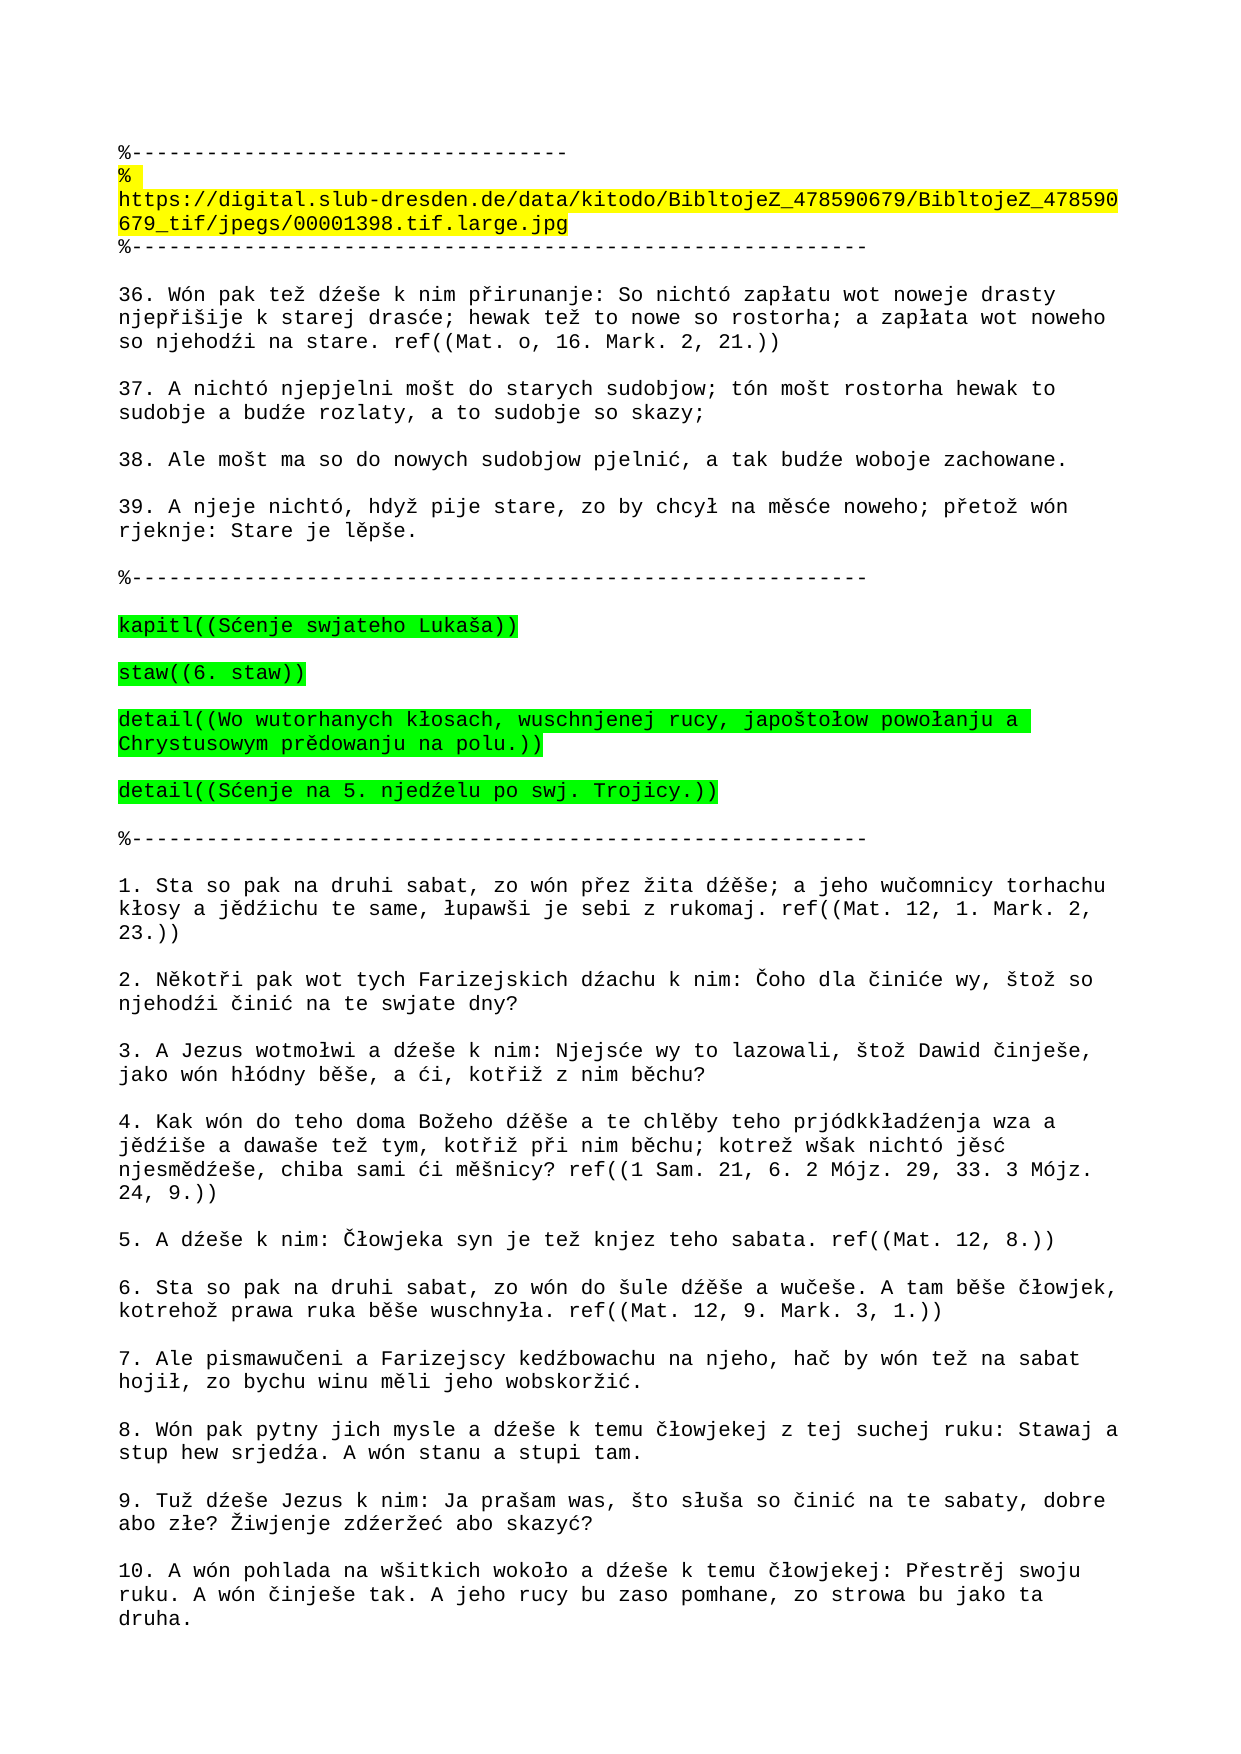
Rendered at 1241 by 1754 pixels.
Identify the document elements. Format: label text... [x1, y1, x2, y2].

text 39. A njeje nichtó, hdyž pije stare, zo by chcył na měsće noweho; přetož wón rjeknje: Stare je lěpše. [118, 496, 1122, 544]
text 7. Ale pismawučeni a Farizejscy kedźbowachu na njeho, hač by wón tež na sabat hojił, zo bychu winu měli jeho wobskoržić. [118, 1348, 1122, 1395]
text kapitl((Sćenje swjateho Lukaša)) [118, 615, 1122, 638]
text 4. Kak wón do teho doma Božeho dźěše a te chlěby teho prjódkkładźenja wza a jědźiše a dawaše tež tym, kotřiž při nim běchu; kotrež wšak nichtó jěsć njesmědźeše, chiba sami ći měšnicy? ref((1 Sam. 21, 6. 2 Mójz. 29, 33. 3 Mójz. 24, 9.)) [118, 1111, 1122, 1206]
text 5. A dźeše k nim: Čłowjeka syn je tež knjez teho sabata. ref((Mat. 12, 8.)) [118, 1229, 1122, 1253]
text 9. Tuž dźeše Jezus k nim: Ja prašam was, što słuša so činić na te sabaty, dobre abo złe? Žiwjenje zdźeržeć abo skazyć? [118, 1489, 1122, 1537]
text %----------------------------------------------------------- [118, 827, 1122, 851]
text 6. Sta so pak na druhi sabat, zo wón do šule dźěše a wučeše. A tam běše čłowjek, kotrehož prawa ruka běše wuschnyła. ref((Mat. 12, 9. Mark. 3, 1.)) [118, 1277, 1122, 1324]
text 36. Wón pak tež dźeše k nim přirunanje: So nichtó zapłatu wot noweje drasty njepřišije k starej drasće; hewak tež to nowe so rostorha; a zapłata wot noweho so njehodźi na stare. ref((Mat. o, 16. Mark. 2, 21.)) [118, 284, 1122, 354]
text detail((Wo wutorhanych kłosach, wuschnjenej rucy, japoštołow powołanju a Chrystusowym prědowanju na polu.)) [118, 709, 1122, 757]
text 3. A Jezus wotmołwi a dźeše k nim: Njejsće wy to lazowali, štož Dawid činješe, jako wón hłódny běše, a ći, kotřiž z nim běchu? [118, 1040, 1122, 1088]
text %----------------------------------------------------------- [118, 567, 1122, 591]
text 8. Wón pak pytny jich mysle a dźeše k temu čłowjekej z tej suchej ruku: Stawaj a stup hew srjedźa. A wón stanu a stupi tam. [118, 1419, 1122, 1466]
text 38. Ale mošt ma so do nowych sudobjow pjelnić, a tak budźe woboje zachowane. [118, 449, 1122, 473]
text %----------------------------------------------------------- [118, 236, 1122, 260]
text 10. A wón pohlada na wšitkich wokoło a dźeše k temu čłowjekej: Přestrěj swoju ruku. A wón činješe tak. A jeho rucy bu zaso pomhane, zo strowa bu jako ta druha. [118, 1561, 1122, 1631]
text 37. A nichtó njepjelni mošt do starych sudobjow; tón mošt rostorha hewak to sudobje a budźe rozlaty, a to sudobje so skazy; [118, 378, 1122, 426]
text % https://digital.slub-dresden.de/data/kitodo/BibltojeZ_478590679/BibltojeZ_478590679_tif/jpegs/00001398.tif.large.jpg [118, 165, 1122, 236]
text %----------------------------------- [118, 142, 1122, 165]
text 2. Někotři pak wot tych Farizejskich dźachu k nim: Čoho dla činiće wy, štož so njehodźi činić na te swjate dny? [118, 969, 1122, 1017]
text 1. Sta so pak na druhi sabat, zo wón přez žita dźěše; a jeho wučomnicy torhachu kłosy a jědźichu te same, łupawši je sebi z rukomaj. ref((Mat. 12, 1. Mark. 2, 23.)) [118, 875, 1122, 946]
text detail((Sćenje na 5. njedźelu po swj. Trojicy.)) [118, 780, 1122, 804]
text staw((6. staw)) [118, 662, 1122, 686]
